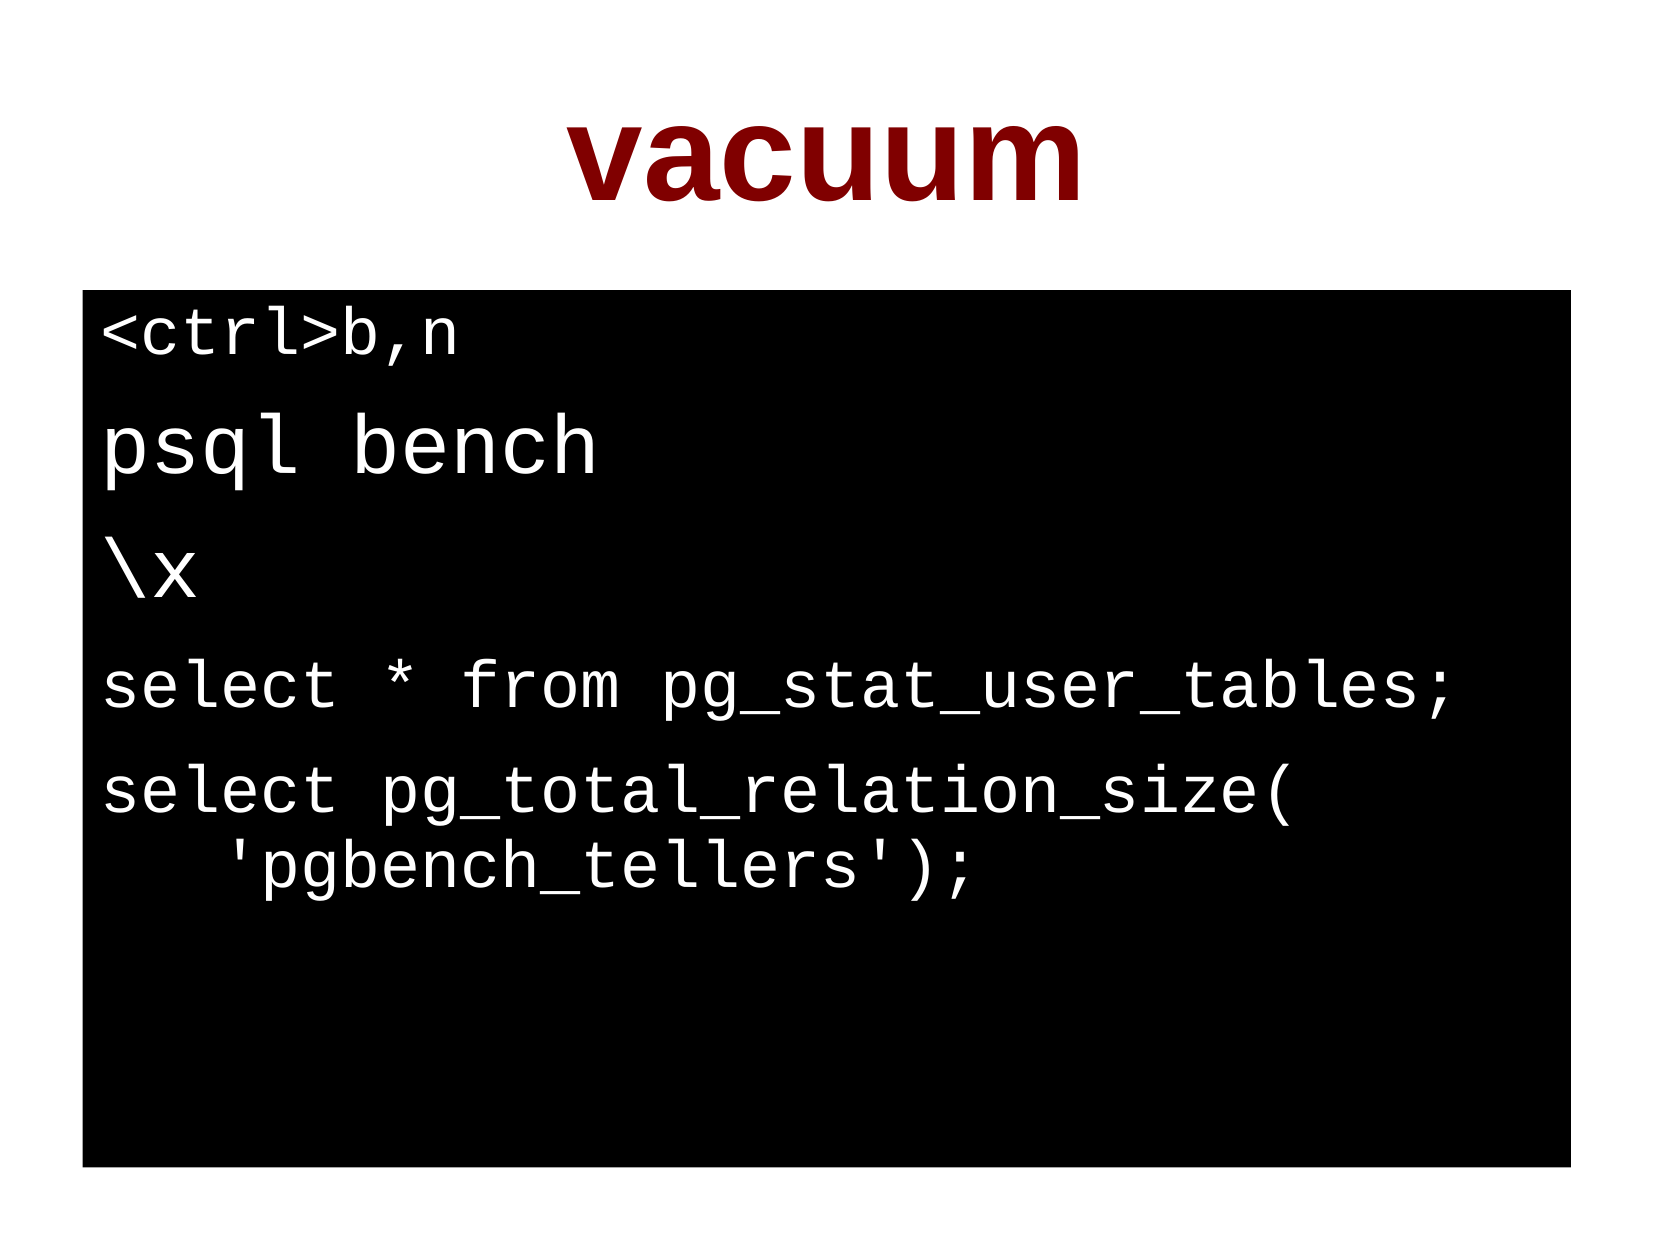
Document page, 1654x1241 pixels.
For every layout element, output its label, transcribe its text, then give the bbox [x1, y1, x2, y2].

title vacuum [82, 49, 1571, 257]
list <ctrl>b,n psql bench \x select * from pg_stat_user_tables; select pg_total_relation_size( 'pgbench_tellers'); [82, 290, 1571, 1168]
